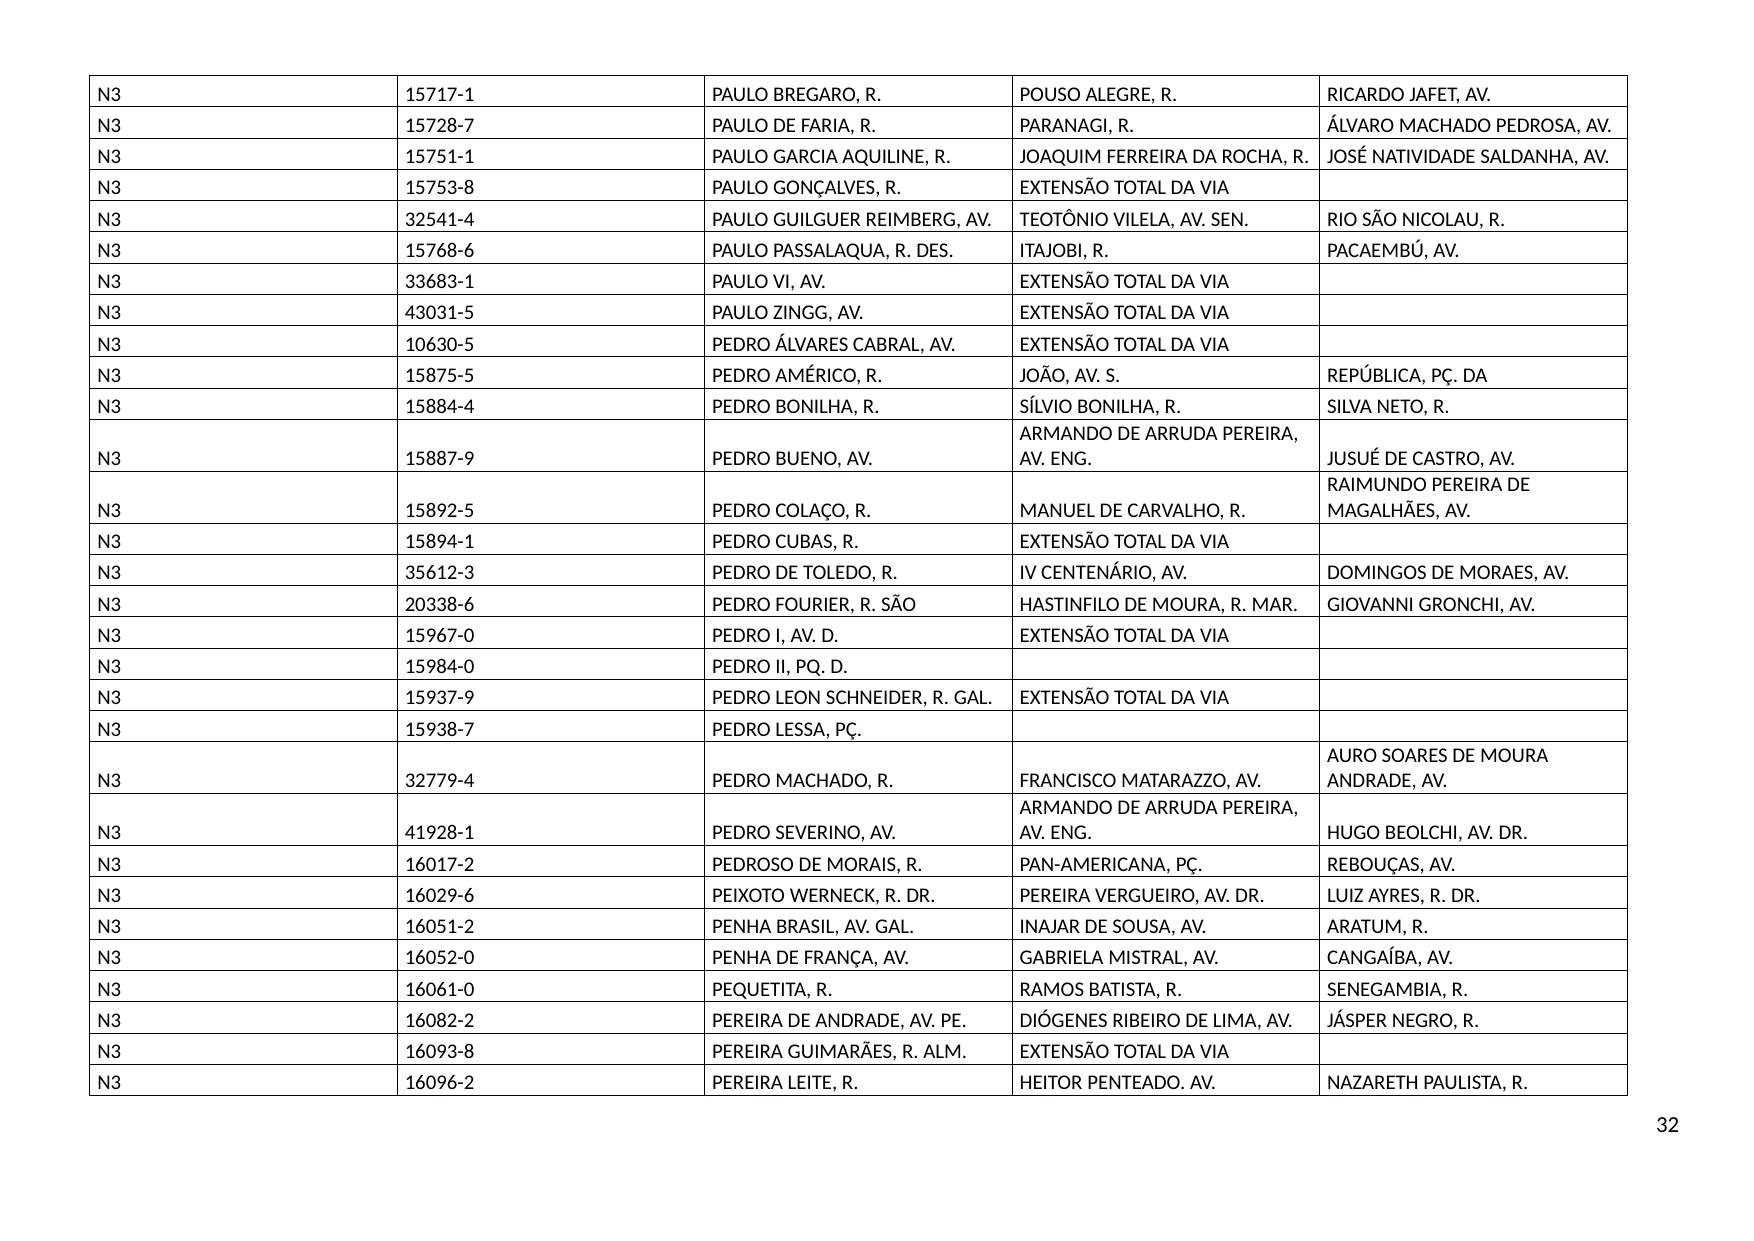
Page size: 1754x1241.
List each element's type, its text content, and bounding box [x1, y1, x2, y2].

table_cell N3 [90, 139, 397, 169]
table_cell PEDRO CUBAS, R. [705, 524, 1012, 554]
table_cell PEDRO BONILHA, R. [705, 389, 1012, 419]
table_cell PEDRO LEON SCHNEIDER, R. GAL. [705, 680, 1012, 710]
table_cell 16017-2 [398, 846, 704, 876]
table_cell 16082-2 [398, 1002, 704, 1032]
table_cell N3 [90, 794, 397, 845]
table_cell PENHA DE FRANÇA, AV. [705, 940, 1012, 970]
table_cell INAJAR DE SOUSA, AV. [1013, 909, 1319, 939]
table_cell N3 [90, 1065, 397, 1095]
table_cell N3 [90, 170, 397, 200]
table_cell PAN-AMERICANA, PÇ. [1013, 846, 1319, 876]
table_cell JÁSPER NEGRO, R. [1320, 1002, 1627, 1032]
table_cell PEDRO ÁLVARES CABRAL, AV. [705, 326, 1012, 356]
table_cell 15717-1 [398, 76, 704, 106]
table_cell EXTENSÃO TOTAL DA VIA [1013, 326, 1319, 356]
table_cell PAULO GONÇALVES, R. [705, 170, 1012, 200]
table_cell N3 [90, 389, 397, 419]
table_cell [1320, 170, 1627, 200]
table_cell 10630-5 [398, 326, 704, 356]
table_cell PEREIRA DE ANDRADE, AV. PE. [705, 1002, 1012, 1032]
table_cell EXTENSÃO TOTAL DA VIA [1013, 524, 1319, 554]
table_cell JOSÉ NATIVIDADE SALDANHA, AV. [1320, 139, 1627, 169]
table_cell PENHA BRASIL, AV. GAL. [705, 909, 1012, 939]
table_cell [1320, 326, 1627, 356]
table_cell REBOUÇAS, AV. [1320, 846, 1627, 876]
table_cell 15751-1 [398, 139, 704, 169]
table_cell 15768-6 [398, 232, 704, 262]
table_cell GABRIELA MISTRAL, AV. [1013, 940, 1319, 970]
table_cell [1320, 1034, 1627, 1064]
table_cell 16051-2 [398, 909, 704, 939]
table_cell REPÚBLICA, PÇ. DA [1320, 357, 1627, 387]
table_cell 43031-5 [398, 295, 704, 325]
table_cell PEDRO DE TOLEDO, R. [705, 555, 1012, 585]
table_cell N3 [90, 524, 397, 554]
table_cell N3 [90, 107, 397, 137]
table_cell 15984-0 [398, 649, 704, 679]
table_cell 20338-6 [398, 586, 704, 616]
table_cell 16029-6 [398, 877, 704, 907]
table_cell N3 [90, 295, 397, 325]
table_cell LUIZ AYRES, R. DR. [1320, 877, 1627, 907]
table_cell 15887-9 [398, 420, 704, 471]
table_cell 15753-8 [398, 170, 704, 200]
table_cell N3 [90, 711, 397, 741]
table_cell ÁLVARO MACHADO PEDROSA, AV. [1320, 107, 1627, 137]
table_cell PAULO ZINGG, AV. [705, 295, 1012, 325]
table_cell SENEGAMBIA, R. [1320, 971, 1627, 1001]
table_cell 15938-7 [398, 711, 704, 741]
table_cell 15728-7 [398, 107, 704, 137]
table_cell PEIXOTO WERNECK, R. DR. [705, 877, 1012, 907]
table_cell ITAJOBI, R. [1013, 232, 1319, 262]
table_cell RIO SÃO NICOLAU, R. [1320, 201, 1627, 231]
table_cell N3 [90, 326, 397, 356]
table_cell TEOTÔNIO VILELA, AV. SEN. [1013, 201, 1319, 231]
table_cell [1320, 711, 1627, 741]
table_cell PAULO GARCIA AQUILINE, R. [705, 139, 1012, 169]
table_cell DOMINGOS DE MORAES, AV. [1320, 555, 1627, 585]
table_cell 15967-0 [398, 617, 704, 647]
table_cell PEREIRA GUIMARÃES, R. ALM. [705, 1034, 1012, 1064]
table_cell N3 [90, 846, 397, 876]
table_cell JUSUÉ DE CASTRO, AV. [1320, 420, 1627, 471]
table_cell PACAEMBÚ, AV. [1320, 232, 1627, 262]
table_cell N3 [90, 971, 397, 1001]
table_cell 32779-4 [398, 742, 704, 793]
table_cell N3 [90, 555, 397, 585]
table_cell PAULO PASSALAQUA, R. DES. [705, 232, 1012, 262]
table_cell 15937-9 [398, 680, 704, 710]
table_cell PAULO DE FARIA, R. [705, 107, 1012, 137]
table_cell ARMANDO DE ARRUDA PEREIRA, AV. ENG. [1013, 794, 1319, 845]
table_cell EXTENSÃO TOTAL DA VIA [1013, 617, 1319, 647]
table_cell N3 [90, 617, 397, 647]
table_cell 15892-5 [398, 472, 704, 522]
table_cell PEDRO SEVERINO, AV. [705, 794, 1012, 845]
table_cell HASTINFILO DE MOURA, R. MAR. [1013, 586, 1319, 616]
table_cell PEDRO BUENO, AV. [705, 420, 1012, 471]
table_cell [1320, 680, 1627, 710]
table_cell 35612-3 [398, 555, 704, 585]
table_cell DIÓGENES RIBEIRO DE LIMA, AV. [1013, 1002, 1319, 1032]
table_cell N3 [90, 1034, 397, 1064]
table_cell PARANAGI, R. [1013, 107, 1319, 137]
table_cell N3 [90, 680, 397, 710]
table_cell EXTENSÃO TOTAL DA VIA [1013, 170, 1319, 200]
table_cell ARATUM, R. [1320, 909, 1627, 939]
table_cell 15875-5 [398, 357, 704, 387]
table_cell PEREIRA VERGUEIRO, AV. DR. [1013, 877, 1319, 907]
table_cell JOAQUIM FERREIRA DA ROCHA, R. [1013, 139, 1319, 169]
table_cell RAIMUNDO PEREIRA DE MAGALHÃES, AV. [1320, 472, 1627, 522]
table_cell 33683-1 [398, 264, 704, 294]
table_cell N3 [90, 877, 397, 907]
table_cell IV CENTENÁRIO, AV. [1013, 555, 1319, 585]
table_cell PEQUETITA, R. [705, 971, 1012, 1001]
table_cell EXTENSÃO TOTAL DA VIA [1013, 264, 1319, 294]
table_cell GIOVANNI GRONCHI, AV. [1320, 586, 1627, 616]
table_cell PEDRO AMÉRICO, R. [705, 357, 1012, 387]
table_cell N3 [90, 264, 397, 294]
table_cell 15894-1 [398, 524, 704, 554]
table_cell [1320, 524, 1627, 554]
table_cell 41928-1 [398, 794, 704, 845]
table_cell ARMANDO DE ARRUDA PEREIRA, AV. ENG. [1013, 420, 1319, 471]
table_cell JOÃO, AV. S. [1013, 357, 1319, 387]
table_cell N3 [90, 420, 397, 471]
table_cell 16093-8 [398, 1034, 704, 1064]
table_cell PEDRO COLAÇO, R. [705, 472, 1012, 522]
table_cell PEDRO FOURIER, R. SÃO [705, 586, 1012, 616]
table_cell N3 [90, 201, 397, 231]
table_cell NAZARETH PAULISTA, R. [1320, 1065, 1627, 1095]
table_cell RAMOS BATISTA, R. [1013, 971, 1319, 1001]
table_cell PEDRO I, AV. D. [705, 617, 1012, 647]
table_cell N3 [90, 909, 397, 939]
table_cell PEDROSO DE MORAIS, R. [705, 846, 1012, 876]
table_cell PEDRO MACHADO, R. [705, 742, 1012, 793]
table_cell PAULO BREGARO, R. [705, 76, 1012, 106]
table_cell EXTENSÃO TOTAL DA VIA [1013, 295, 1319, 325]
table_cell CANGAÍBA, AV. [1320, 940, 1627, 970]
table_cell PAULO GUILGUER REIMBERG, AV. [705, 201, 1012, 231]
table_cell SÍLVIO BONILHA, R. [1013, 389, 1319, 419]
table_cell EXTENSÃO TOTAL DA VIA [1013, 680, 1319, 710]
table_cell N3 [90, 357, 397, 387]
table_cell HEITOR PENTEADO. AV. [1013, 1065, 1319, 1095]
table_cell PEDRO II, PQ. D. [705, 649, 1012, 679]
table_cell PEREIRA LEITE, R. [705, 1065, 1012, 1095]
table_cell [1320, 264, 1627, 294]
table_cell AURO SOARES DE MOURA ANDRADE, AV. [1320, 742, 1627, 793]
table_cell SILVA NETO, R. [1320, 389, 1627, 419]
table_cell 16096-2 [398, 1065, 704, 1095]
table_cell FRANCISCO MATARAZZO, AV. [1013, 742, 1319, 793]
table_cell HUGO BEOLCHI, AV. DR. [1320, 794, 1627, 845]
table_cell [1013, 649, 1319, 679]
table_cell N3 [90, 76, 397, 106]
table_cell N3 [90, 742, 397, 793]
table_cell [1320, 617, 1627, 647]
table_cell 16052-0 [398, 940, 704, 970]
table_cell PAULO VI, AV. [705, 264, 1012, 294]
table_cell N3 [90, 1002, 397, 1032]
table_cell N3 [90, 940, 397, 970]
table_cell [1320, 649, 1627, 679]
table_cell N3 [90, 649, 397, 679]
table_cell 32541-4 [398, 201, 704, 231]
table_cell N3 [90, 472, 397, 522]
table_cell 16061-0 [398, 971, 704, 1001]
table_cell 15884-4 [398, 389, 704, 419]
table_cell N3 [90, 586, 397, 616]
table_cell EXTENSÃO TOTAL DA VIA [1013, 1034, 1319, 1064]
table_cell PEDRO LESSA, PÇ. [705, 711, 1012, 741]
table_cell [1320, 295, 1627, 325]
table_cell POUSO ALEGRE, R. [1013, 76, 1319, 106]
table_cell N3 [90, 232, 397, 262]
table_cell RICARDO JAFET, AV. [1320, 76, 1627, 106]
table_cell [1013, 711, 1319, 741]
table_cell MANUEL DE CARVALHO, R. [1013, 472, 1319, 522]
